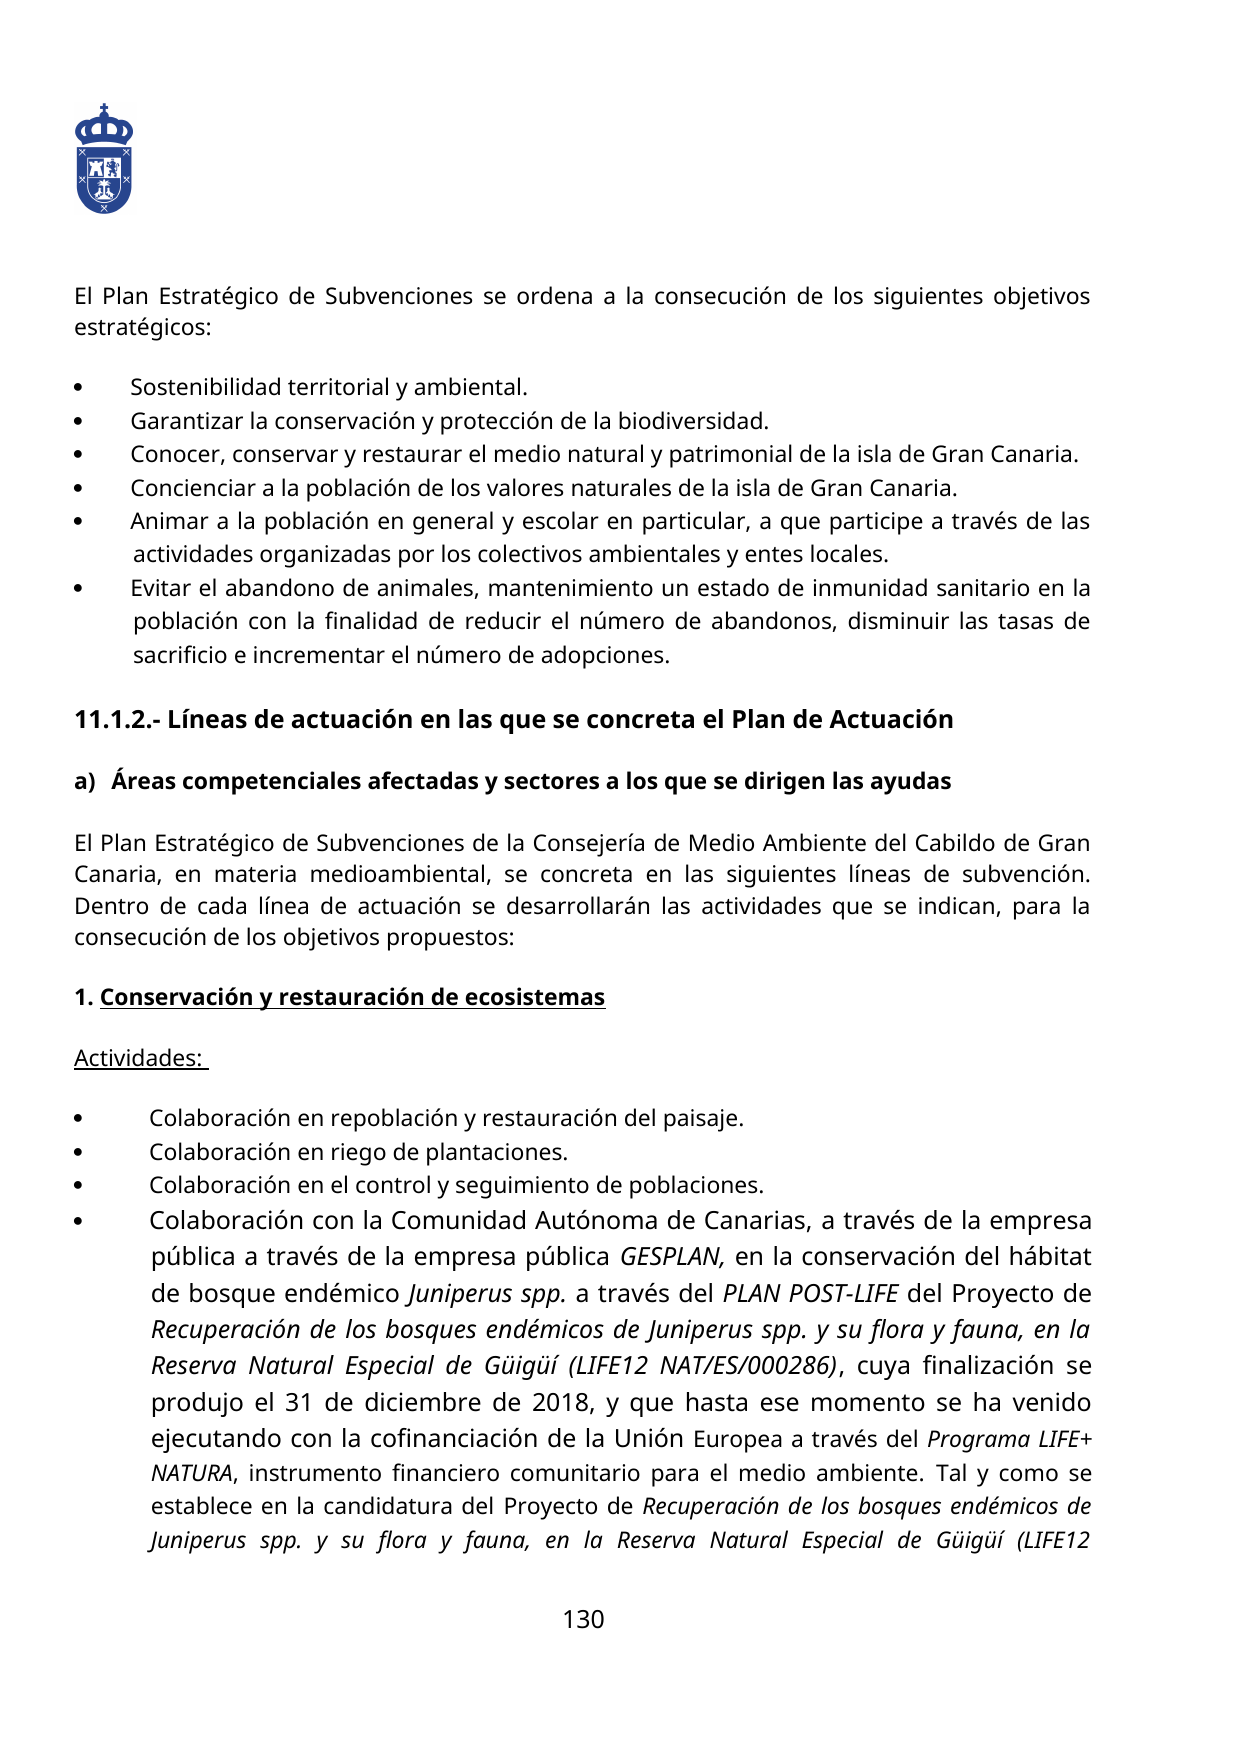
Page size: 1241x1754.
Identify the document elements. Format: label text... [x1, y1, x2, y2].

list Animar a la población en general y escolar en particular, a que participe a través de las actividades organizadas por los colectivos ambientales y entes locales. [74, 505, 1092, 570]
text 1. Conservación y restauración de ecosistemas [74, 981, 1092, 1013]
text Actividades: [74, 1042, 1092, 1073]
list Colaboración en el control y seguimiento de poblaciones. [74, 1169, 1092, 1200]
text 11.1.2.- Líneas de actuación en las que se concreta el Plan de Actuación [74, 701, 1092, 735]
list Sostenibilidad territorial y ambiental. [74, 371, 1092, 402]
list Colaboración en repoblación y restauración del paisaje. [74, 1102, 1092, 1133]
list Garantizar la conservación y protección de la biodiversidad. [74, 405, 1092, 436]
text El Plan Estratégico de Subvenciones se ordena a la consecución de los siguientes objetivos estratégicos: [74, 279, 1092, 342]
list Colaboración con la Comunidad Autónoma de Canarias, a través de la empresa pública a través de la empresa pública GESPLAN, en la conservación del hábitat de bosque endémico Juniperus spp. a través del PLAN POST-LIFE del Proyecto de Recuperación de los bosques endémicos de Juniperus spp. y su flora y fauna, en la Reserva Natural Especial de Güigüí (LIFE12 NAT/ES/000286), cuya finalización se produjo el 31 de diciembre de 2018, y que hasta ese momento se ha venido ejecutando con la cofinanciación de la Unión Europea a través del Programa LIFE+ NATURA, instrumento financiero comunitario para el medio ambiente. Tal y como se establece en la candidatura del Proyecto de Recuperación de los bosques endémicos de Juniperus spp. y su flora y fauna, en la Reserva Natural Especial de Güigüí (LIFE12 [74, 1202, 1092, 1555]
list Conocer, conservar y restaurar el medio natural y patrimonial de la isla de Gran Canaria. [74, 438, 1092, 469]
list Concienciar a la población de los valores naturales de la isla de Gran Canaria. [74, 472, 1092, 503]
list Colaboración en riego de plantaciones. [74, 1136, 1092, 1167]
list Áreas competenciales afectadas y sectores a los que se dirigen las ayudas [74, 764, 1092, 796]
list Evitar el abandono de animales, mantenimiento un estado de inmunidad sanitario en la población con la finalidad de reducir el número de abandonos, disminuir las tasas de sacrificio e incrementar el número de adopciones. [74, 572, 1092, 670]
text El Plan Estratégico de Subvenciones de la Consejería de Medio Ambiente del Cabildo de Gran Canaria, en materia medioambiental, se concreta en las siguientes líneas de subvención. Dentro de cada línea de actuación se desarrollarán las actividades que se indican, para la consecución de los objetivos propuestos: [74, 827, 1092, 952]
picture [73, 102, 137, 215]
